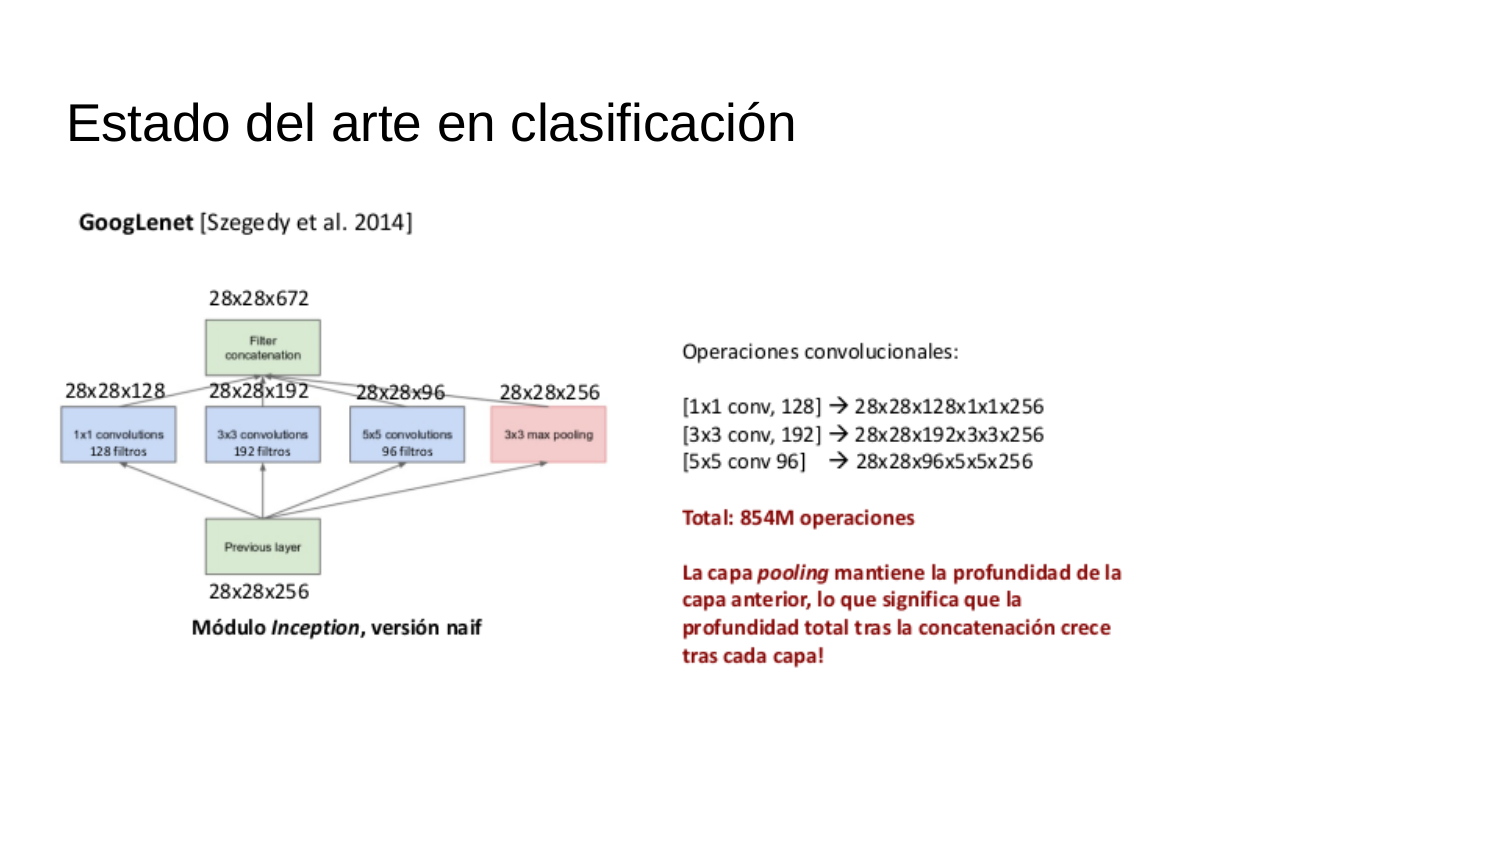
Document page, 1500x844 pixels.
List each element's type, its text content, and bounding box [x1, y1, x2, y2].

title Estado del arte en clasificación [51, 72, 1449, 167]
picture [51, 188, 1161, 707]
